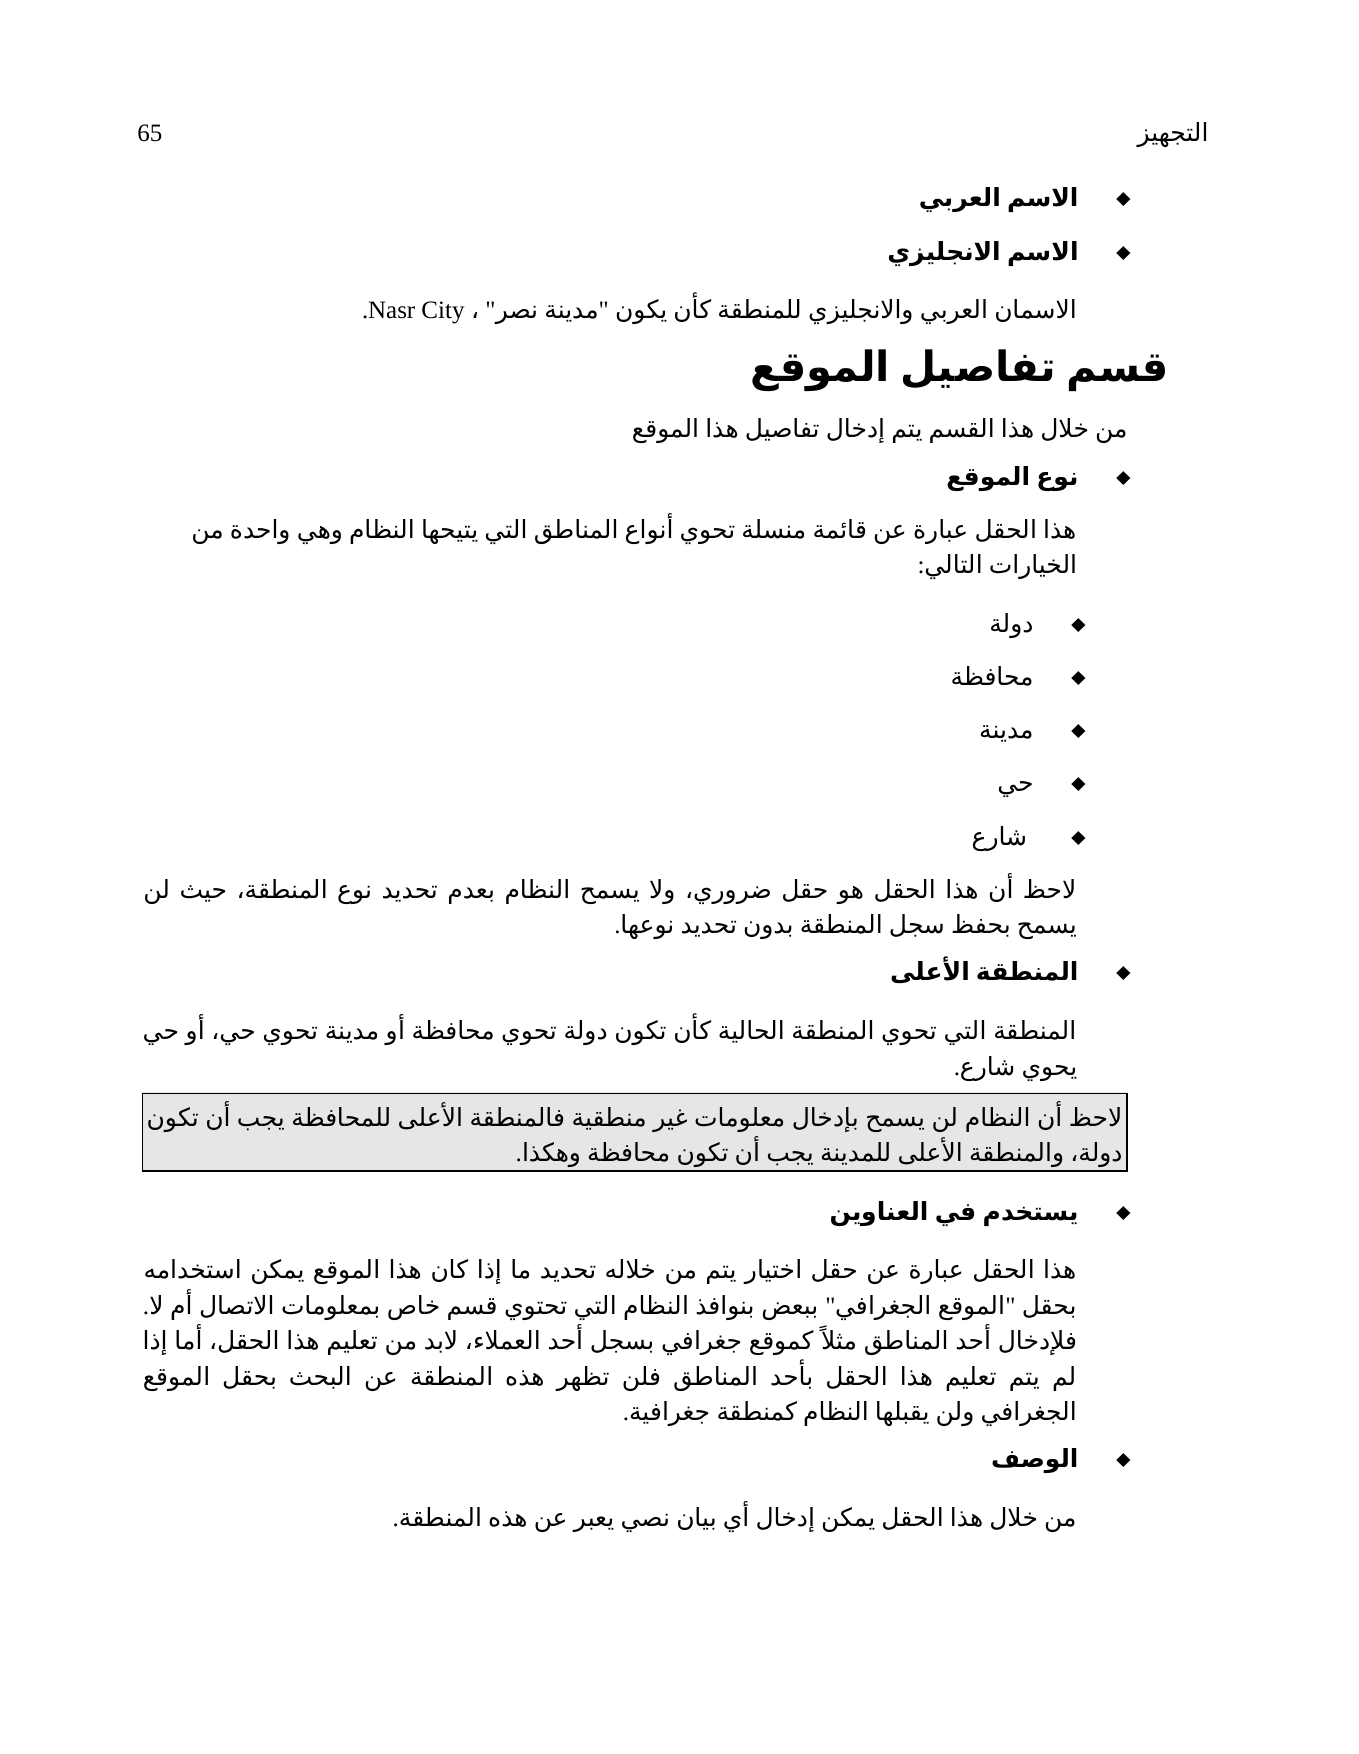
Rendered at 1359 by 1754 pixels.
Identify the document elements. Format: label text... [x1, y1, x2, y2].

text هذا الحقل عبارة عن حقل اختيار يتم من خلاله تحديد ما إذا كان هذا الموقع يمكن استخدامه بحقل "الموقع الجغرافي" ببعض بنوافذ النظام التي تحتوي قسم خاص بمعلومات الاتصال أم لا. فلإدخال أحد المناطق مثلاً كموقع جغرافي بسجل أحد العملاء، لابد من تعليم هذا الحقل، أما إذا لم يتم تعليم هذا الحقل بأحد المناطق فلن تظهر هذه المنطقة عن البحث بحقل الموقع الجغرافي ولن يقبلها النظام كمنطقة جغرافية. [142, 1249, 1077, 1426]
list الوصف [177, 1438, 1116, 1473]
text من خلال هذا القسم يتم إدخال تفاصيل هذا الموقع [142, 408, 1128, 443]
text من خلال هذا الحقل يمكن إدخال أي بيان نصي يعبر عن هذه المنطقة. [142, 1497, 1077, 1532]
list محافظة [142, 656, 1071, 691]
list مدينة [142, 709, 1071, 744]
text قسم تفاصيل الموقع [142, 342, 1169, 390]
list دولة [142, 602, 1071, 638]
list الاسم العربي [177, 177, 1116, 212]
list نوع الموقع [177, 455, 1116, 490]
text لاحظ أن النظام لن يسمح بإدخال معلومات غير منطقية فالمنطقة الأعلى للمحافظة يجب أن تكون دولة، والمنطقة الأعلى للمدينة يجب أن تكون محافظة وهكذا. [143, 1094, 1126, 1170]
list الاسم الانجليزي [177, 230, 1116, 265]
list شارع [142, 815, 1071, 850]
text المنطقة التي تحوي المنطقة الحالية كأن تكون دولة تحوي محافظة أو مدينة تحوي حي، أو حي يحوي شارع. [142, 1010, 1077, 1081]
list المنطقة الأعلى [177, 951, 1116, 986]
text هذا الحقل عبارة عن قائمة منسلة تحوي أنواع المناطق التي يتيحها النظام وهي واحدة من الخيارات التالي: [142, 508, 1077, 579]
list يستخدم في العناوين [177, 1190, 1116, 1225]
text لاحظ أن هذا الحقل هو حقل ضروري، ولا يسمح النظام بعدم تحديد نوع المنطقة، حيث لن يسمح بحفظ سجل المنطقة بدون تحديد نوعها. [142, 868, 1077, 939]
list حي [142, 762, 1071, 797]
text الاسمان العربي والانجليزي للمنطقة كأن يكون "مدينة نصر" ، Nasr City. [142, 289, 1077, 324]
